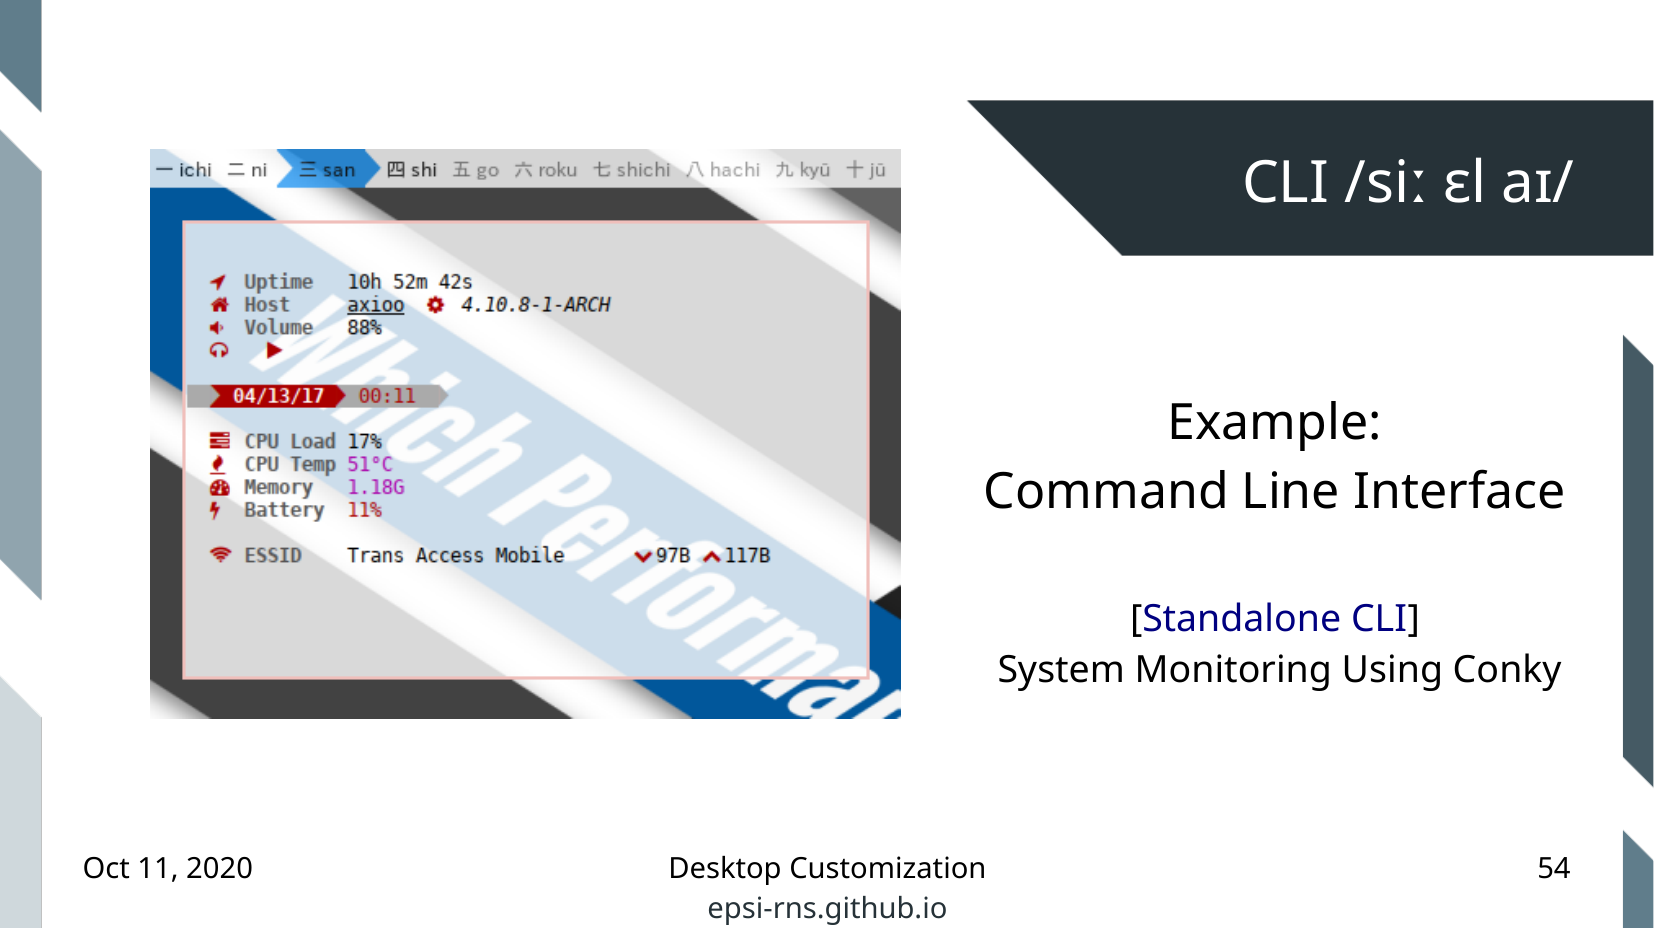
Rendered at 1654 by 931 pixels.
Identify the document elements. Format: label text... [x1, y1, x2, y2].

subtitle Example: Command Line Interface [Standalone CLI] System Monitoring Using Conky [975, 270, 1576, 810]
picture [0, 0, 1654, 928]
title CLI /siː ɛl aɪ/ [1050, 105, 1576, 256]
